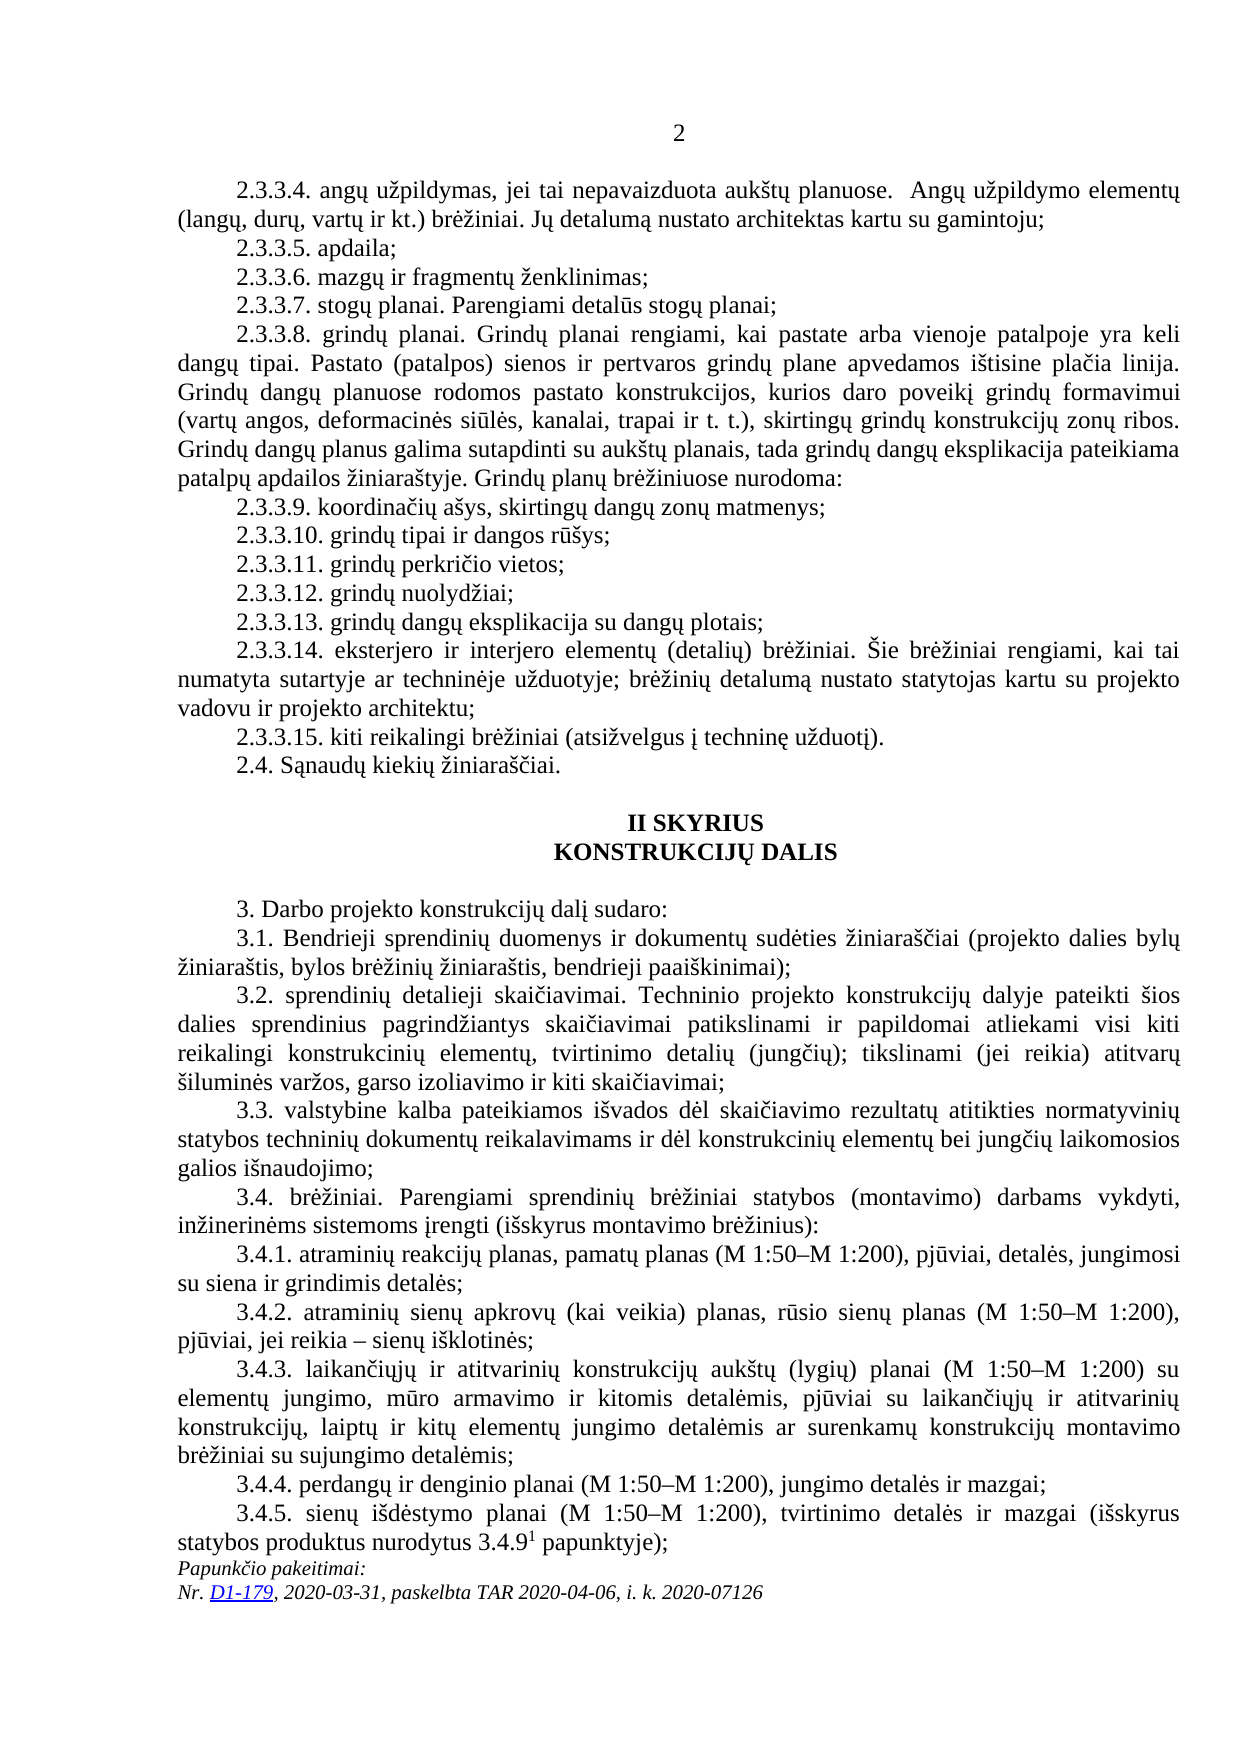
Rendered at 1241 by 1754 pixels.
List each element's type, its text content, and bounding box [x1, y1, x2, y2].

text 2.3.3.7. stogų planai. Parengiami detalūs stogų planai; [177, 291, 1181, 319]
text Nr. D1-179, 2020-03-31, paskelbta TAR 2020-04-06, i. k. 2020-07126 [177, 1580, 1181, 1604]
text 2.3.3.6. mazgų ir fragmentų ženklinimas; [177, 262, 1181, 291]
text 2.3.3.14. eksterjero ir interjero elementų (detalių) brėžiniai. Šie brėžiniai rengiami, kai tai numatyta sutartyje ar techninėje užduotyje; brėžinių detalumą nustato statytojas kartu su projekto vadovu ir projekto architektu; [177, 636, 1181, 722]
text II SKYRIUS [177, 808, 1181, 837]
text 2.3.3.15. kiti reikalingi brėžiniai (atsižvelgus į techninę užduotį). [177, 722, 1181, 751]
text 2.3.3.8. grindų planai. Grindų planai rengiami, kai pastate arba vienoje patalpoje yra keli dangų tipai. Pastato (patalpos) sienos ir pertvaros grindų plane apvedamos ištisine plačia linija. Grindų dangų planuose rodomos pastato konstrukcijos, kurios daro poveikį grindų formavimui (vartų angos, deformacinės siūlės, kanalai, trapai ir t. t.), skirtingų grindų konstrukcijų zonų ribos. Grindų dangų planus galima sutapdinti su aukštų planais, tada grindų dangų eksplikacija pateikiama patalpų apdailos žiniaraštyje. Grindų planų brėžiniuose nurodoma: [177, 319, 1181, 492]
text 3.4.3. laikančiųjų ir atitvarinių konstrukcijų aukštų (lygių) planai (M 1:50–M 1:200) su elementų jungimo, mūro armavimo ir kitomis detalėmis, pjūviai su laikančiųjų ir atitvarinių konstrukcijų, laiptų ir kitų elementų jungimo detalėmis ar surenkamų konstrukcijų montavimo brėžiniai su sujungimo detalėmis; [177, 1354, 1181, 1469]
text KONSTRUKCIJŲ DALIS [177, 837, 1181, 866]
text 2.3.3.12. grindų nuolydžiai; [177, 578, 1181, 607]
text 3.3. valstybine kalba pateikiamos išvados dėl skaičiavimo rezultatų atitikties normatyvinių statybos techninių dokumentų reikalavimams ir dėl konstrukcinių elementų bei jungčių laikomosios galios išnaudojimo; [177, 1096, 1181, 1182]
text 3.2. sprendinių detalieji skaičiavimai. Techninio projekto konstrukcijų dalyje pateikti šios dalies sprendinius pagrindžiantys skaičiavimai patikslinami ir papildomai atliekami visi kiti reikalingi konstrukcinių elementų, tvirtinimo detalių (jungčių); tikslinami (jei reikia) atitvarų šiluminės varžos, garso izoliavimo ir kiti skaičiavimai; [177, 981, 1181, 1096]
text 3.4. brėžiniai. Parengiami sprendinių brėžiniai statybos (montavimo) darbams vykdyti, inžinerinėms sistemoms įrengti (išskyrus montavimo brėžinius): [177, 1182, 1181, 1239]
text 2.3.3.9. koordinačių ašys, skirtingų dangų zonų matmenys; [177, 492, 1181, 521]
text 2.3.3.10. grindų tipai ir dangos rūšys; [177, 521, 1181, 549]
text 3.4.1. atraminių reakcijų planas, pamatų planas (M 1:50–M 1:200), pjūviai, detalės, jungimosi su siena ir grindimis detalės; [177, 1239, 1181, 1297]
text 3.4.5. sienų išdėstymo planai (M 1:50–M 1:200), tvirtinimo detalės ir mazgai (išskyrus statybos produktus nurodytus 3.4.91 papunktyje); [177, 1498, 1181, 1556]
text 3.4.2. atraminių sienų apkrovų (kai veikia) planas, rūsio sienų planas (M 1:50–M 1:200), pjūviai, jei reikia – sienų išklotinės; [177, 1297, 1181, 1354]
text 3. Darbo projekto konstrukcijų dalį sudaro: [177, 894, 1181, 923]
text 2.3.3.4. angų užpildymas, jei tai nepavaizduota aukštų planuose. Angų užpildymo elementų (langų, durų, vartų ir kt.) brėžiniai. Jų detalumą nustato architektas kartu su gamintoju; [177, 176, 1181, 233]
text 2.3.3.5. apdaila; [177, 233, 1181, 262]
text 2.4. Sąnaudų kiekių žiniaraščiai. [177, 751, 1181, 779]
text 2.3.3.11. grindų perkričio vietos; [177, 549, 1181, 578]
text 2.3.3.13. grindų dangų eksplikacija su dangų plotais; [177, 607, 1181, 636]
text 3.4.4. perdangų ir denginio planai (M 1:50–M 1:200), jungimo detalės ir mazgai; [177, 1469, 1181, 1498]
text Papunkčio pakeitimai: [177, 1556, 1181, 1580]
text 3.1. Bendrieji sprendinių duomenys ir dokumentų sudėties žiniaraščiai (projekto dalies bylų žiniaraštis, bylos brėžinių žiniaraštis, bendrieji paaiškinimai); [177, 923, 1181, 981]
